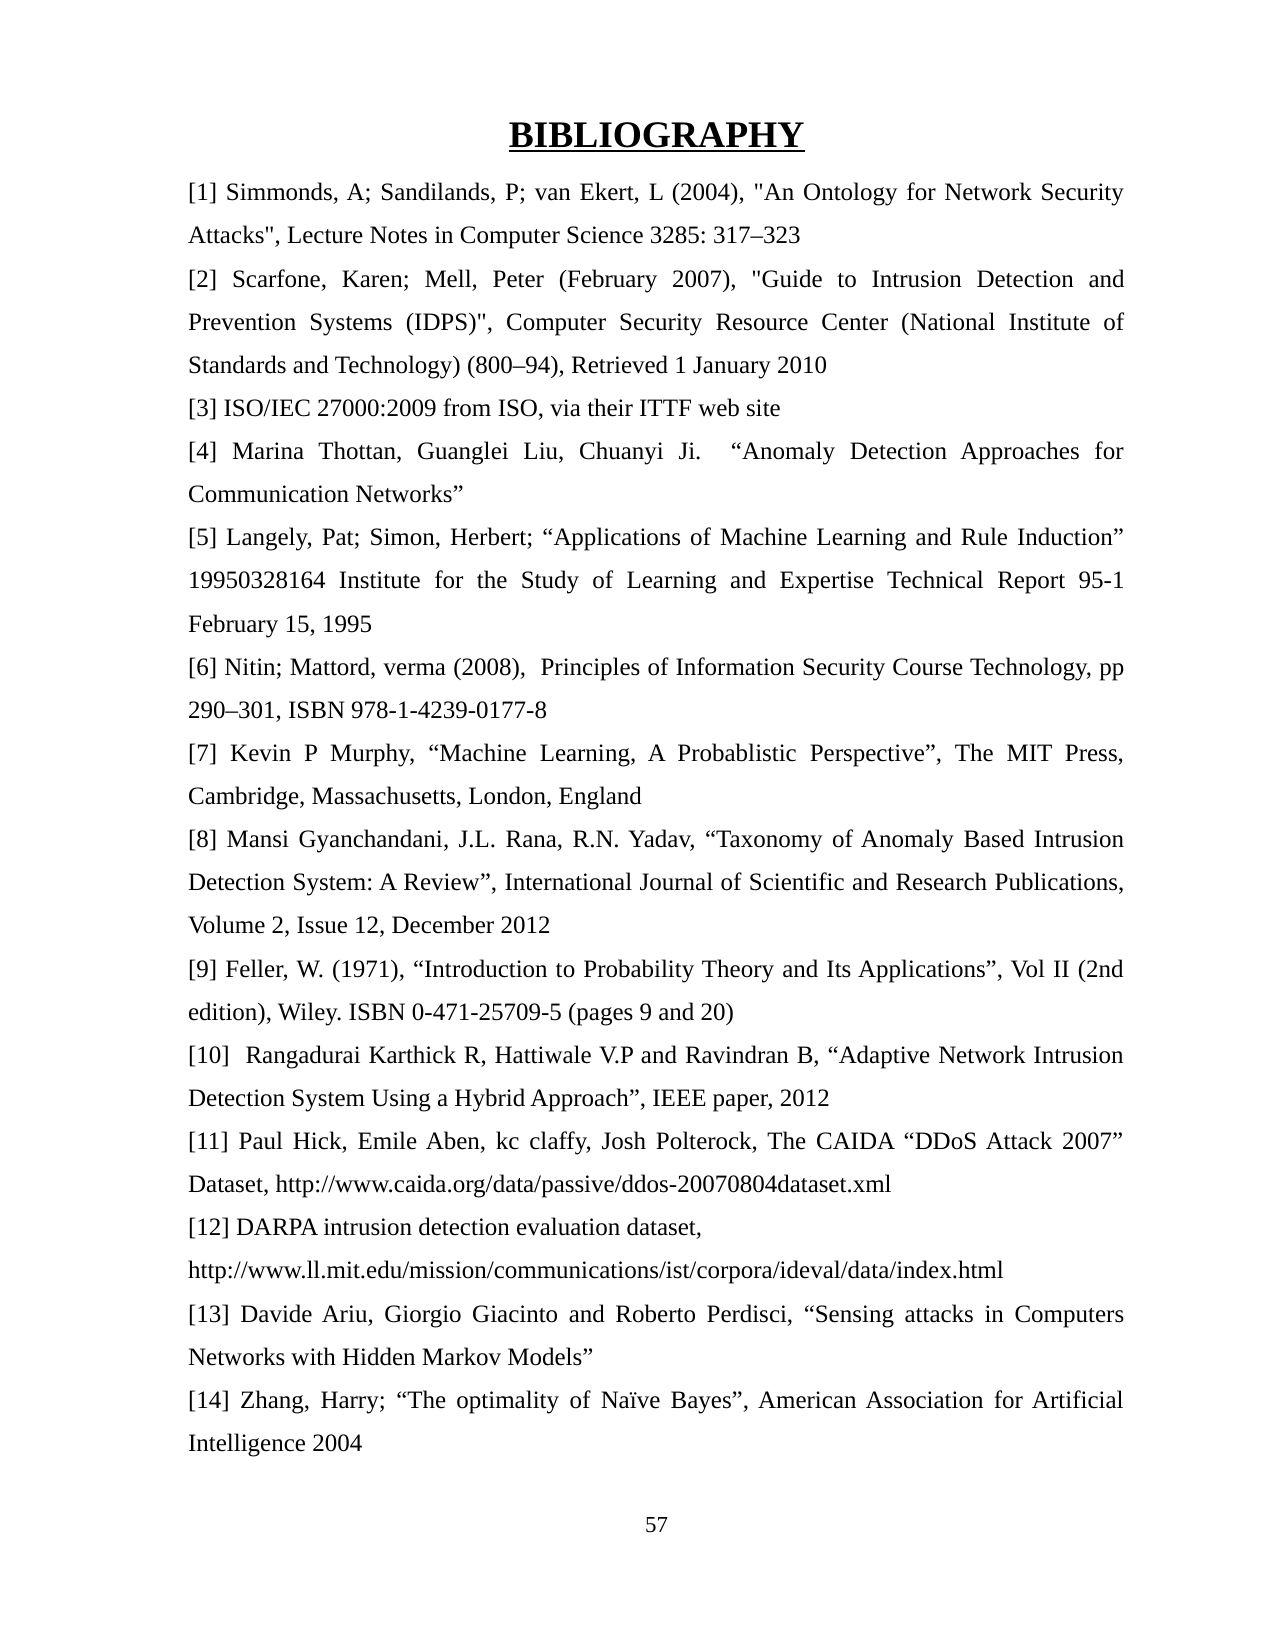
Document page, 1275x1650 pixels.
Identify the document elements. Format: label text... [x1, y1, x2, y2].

text [11] Paul Hick, Emile Aben, kc claffy, Josh Polterock, The CAIDA “DDoS Attack 2007” Dataset, http://www.caida.org/data/passive/ddos-20070804dataset.xml [188, 1126, 1125, 1198]
text [10] Rangadurai Karthick R, Hattiwale V.P and Ravindran B, “Adaptive Network Intrusion Detection System Using a Hybrid Approach”, IEEE paper, 2012 [188, 1040, 1125, 1112]
text [1] Simmonds, A; Sandilands, P; van Ekert, L (2004), "An Ontology for Network Security Attacks", Lecture Notes in Computer Science 3285: 317–323 [188, 177, 1125, 249]
text [13] Davide Ariu, Giorgio Giacinto and Roberto Perdisci, “Sensing attacks in Computers Networks with Hidden Markov Models” [188, 1299, 1125, 1371]
text [4] Marina Thottan, Guanglei Liu, Chuanyi Ji. “Anomaly Detection Approaches for Communication Networks” [188, 436, 1125, 508]
text [2] Scarfone, Karen; Mell, Peter (February 2007), "Guide to Intrusion Detection and Prevention Systems (IDPS)", Computer Security Resource Center (National Institute of Standards and Technology) (800–94), Retrieved 1 January 2010 [188, 264, 1125, 379]
text [8] Mansi Gyanchandani, J.L. Rana, R.N. Yadav, “Taxonomy of Anomaly Based Intrusion Detection System: A Review”, International Journal of Scientific and Research Publications, Volume 2, Issue 12, December 2012 [188, 824, 1125, 939]
text [7] Kevin P Murphy, “Machine Learning, A Probablistic Perspective”, The MIT Press, Cambridge, Massachusetts, London, England [188, 738, 1125, 810]
text [5] Langely, Pat; Simon, Herbert; “Applications of Machine Learning and Rule Induction” 19950328164 Institute for the Study of Learning and Expertise Technical Report 95-1 February 15, 1995 [188, 522, 1125, 637]
text [14] Zhang, Harry; “The optimality of Naïve Bayes”, American Association for Artificial Intelligence 2004 [188, 1385, 1125, 1457]
text [3] ISO/IEC 27000:2009 from ISO, via their ITTF web site [188, 393, 1125, 422]
text [9] Feller, W. (1971), “Introduction to Probability Theory and Its Applications”, Vol II (2nd edition), Wiley. ISBN 0-471-25709-5 (pages 9 and 20) [188, 954, 1125, 1026]
text [6] Nitin; Mattord, verma (2008), Principles of Information Security Course Technology, pp 290–301, ISBN 978-1-4239-0177-8 [188, 652, 1125, 724]
title BIBLIOGRAPHY [188, 113, 1125, 156]
text [12] DARPA intrusion detection evaluation dataset, http://www.ll.mit.edu/mission/communications/ist/corpora/ideval/data/index.html [188, 1212, 1125, 1284]
